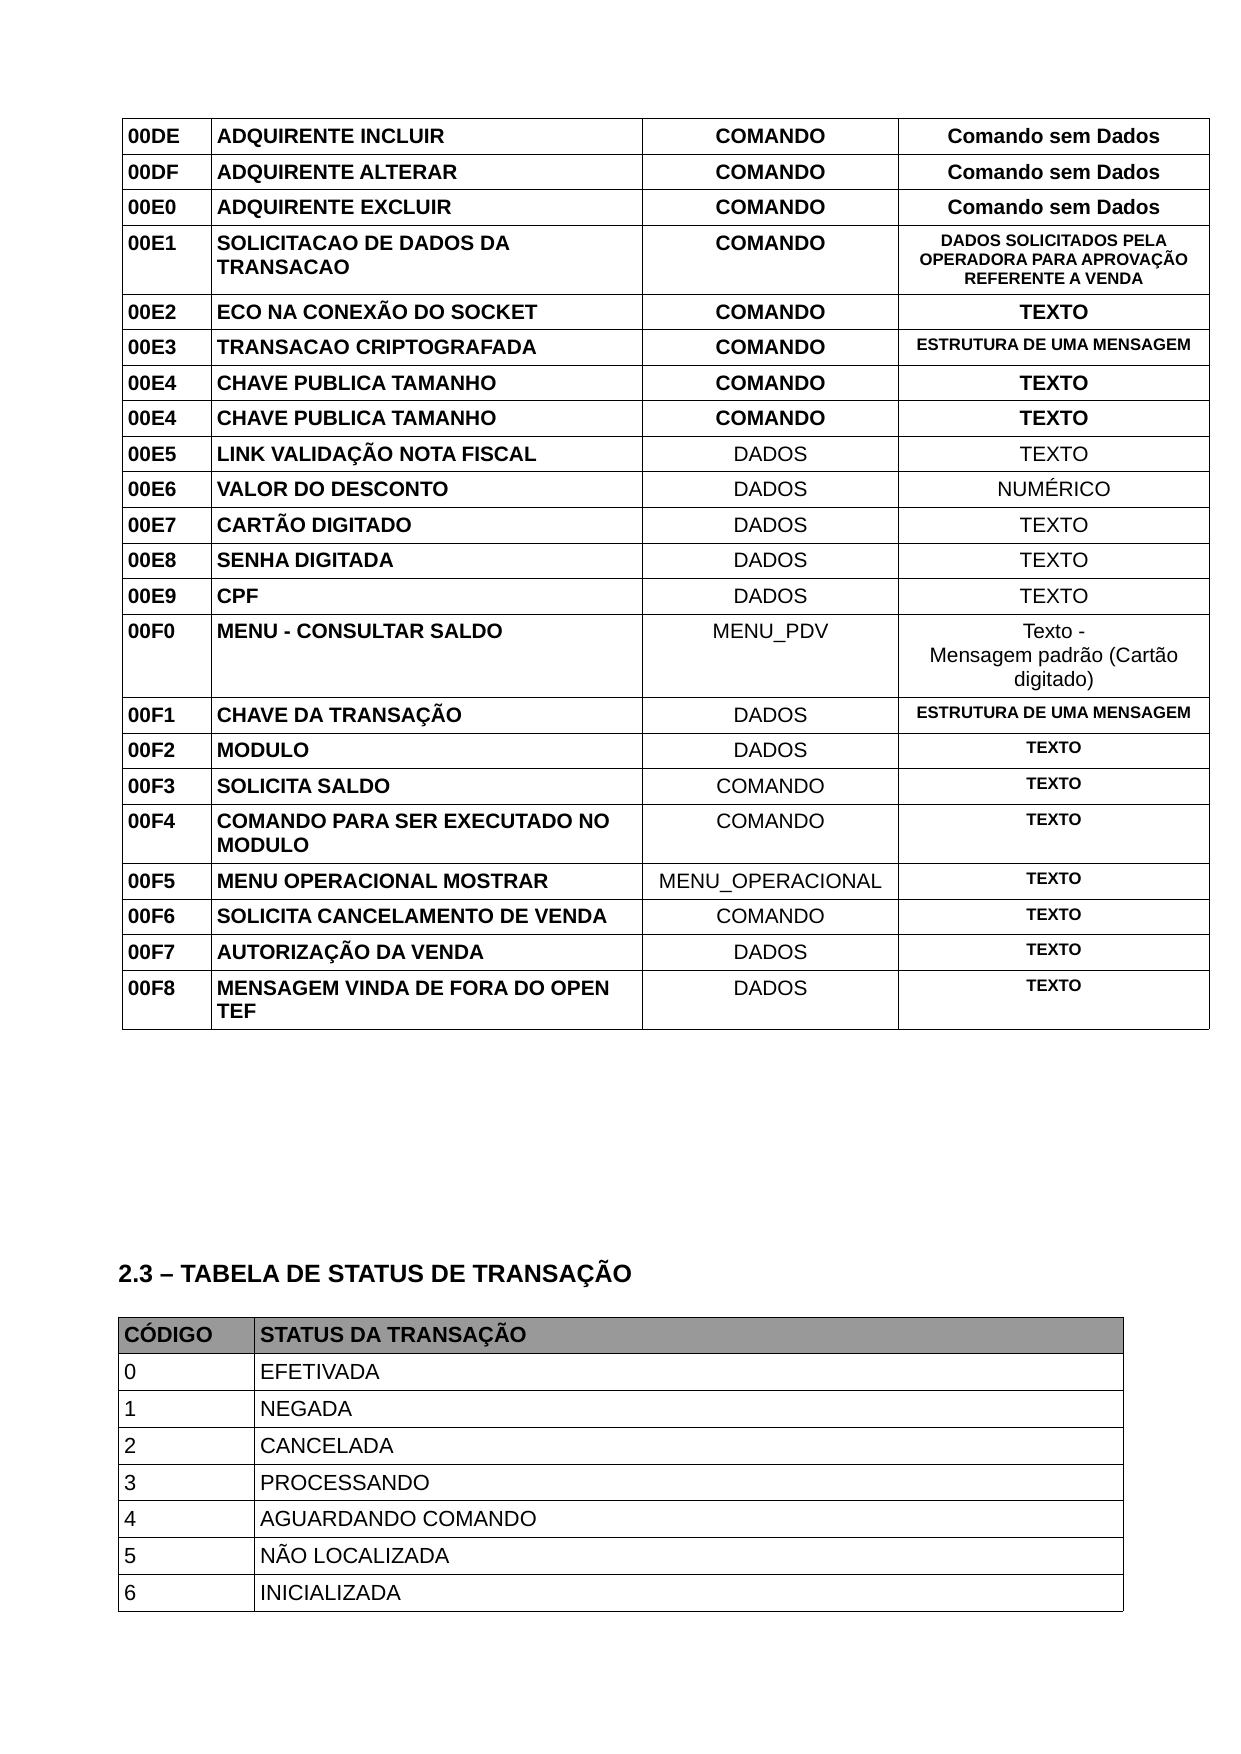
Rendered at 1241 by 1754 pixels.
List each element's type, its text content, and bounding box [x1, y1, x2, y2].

table_cell 00E8 [123, 544, 211, 578]
table_cell 00E5 [123, 437, 211, 471]
table_cell 00F0 [123, 615, 211, 697]
table_cell TEXTO [899, 437, 1209, 471]
table_cell Comando sem Dados [899, 119, 1209, 154]
table_cell TEXTO [899, 295, 1209, 329]
table_cell DADOS [643, 579, 898, 613]
table_cell TEXTO [899, 579, 1209, 613]
table_cell MENU_OPERACIONAL [643, 864, 898, 898]
table_cell MODULO [212, 734, 642, 768]
table_cell 00E0 [123, 190, 211, 225]
table_cell COMANDO [643, 805, 898, 863]
table_cell TEXTO [899, 935, 1209, 969]
table_cell CANCELADA [255, 1428, 1123, 1464]
table_cell NUMÉRICO [899, 472, 1209, 507]
table_cell DADOS [643, 508, 898, 542]
table_cell 00E7 [123, 508, 211, 542]
table_cell 00DF [123, 155, 211, 189]
table_cell MENU - CONSULTAR SALDO [212, 615, 642, 697]
table_cell 00E4 [123, 366, 211, 400]
table_cell DADOS [643, 437, 898, 471]
table_cell COMANDO [643, 226, 898, 294]
table_cell ECO NA CONEXÃO DO SOCKET [212, 295, 642, 329]
table_cell 3 [119, 1465, 254, 1500]
table_cell DADOS [643, 734, 898, 768]
table_cell 00F3 [123, 769, 211, 803]
table_cell COMANDO [643, 366, 898, 400]
table_cell TEXTO [899, 544, 1209, 578]
table_cell TEXTO [899, 734, 1209, 768]
table_cell NEGADA [255, 1391, 1123, 1427]
table_cell 00F6 [123, 900, 211, 934]
table_cell 00E2 [123, 295, 211, 329]
table_cell TEXTO [899, 769, 1209, 803]
table_cell LINK VALIDAÇÃO NOTA FISCAL [212, 437, 642, 471]
table_cell COMANDO [643, 900, 898, 934]
table_cell ESTRUTURA DE UMA MENSAGEM [899, 698, 1209, 732]
table_cell CHAVE PUBLICA TAMANHO [212, 401, 642, 436]
table_cell MENSAGEM VINDA DE FORA DO OPEN TEF [212, 971, 642, 1029]
table_cell TEXTO [899, 805, 1209, 863]
table_cell PROCESSANDO [255, 1465, 1123, 1500]
table_cell 00E9 [123, 579, 211, 613]
table_cell TEXTO [899, 508, 1209, 542]
text 2.3 – TABELA DE STATUS DE TRANSAÇÃO [118, 1259, 1122, 1288]
table_cell 1 [119, 1391, 254, 1427]
table_cell 00F8 [123, 971, 211, 1029]
table_cell DADOS [643, 698, 898, 732]
table_cell 00E6 [123, 472, 211, 507]
table_cell AGUARDANDO COMANDO [255, 1501, 1123, 1537]
table_cell MENU_PDV [643, 615, 898, 697]
table_cell TEXTO [899, 366, 1209, 400]
table_cell 2 [119, 1428, 254, 1464]
table_cell DADOS [643, 544, 898, 578]
table_cell EFETIVADA [255, 1354, 1123, 1390]
table_cell ADQUIRENTE EXCLUIR [212, 190, 642, 225]
table_cell COMANDO [643, 190, 898, 225]
table_cell 0 [119, 1354, 254, 1390]
table_cell NÃO LOCALIZADA [255, 1538, 1123, 1574]
table_cell COMANDO [643, 155, 898, 189]
table_cell ESTRUTURA DE UMA MENSAGEM [899, 330, 1209, 365]
table_cell COMANDO [643, 401, 898, 436]
table_cell DADOS SOLICITADOS PELA OPERADORA PARA APROVAÇÃO REFERENTE A VENDA [899, 226, 1209, 294]
table_cell CHAVE DA TRANSAÇÃO [212, 698, 642, 732]
table_cell Comando sem Dados [899, 190, 1209, 225]
table_cell 00F1 [123, 698, 211, 732]
table_cell COMANDO [643, 769, 898, 803]
table_cell CPF [212, 579, 642, 613]
table_cell MENU OPERACIONAL MOSTRAR [212, 864, 642, 898]
table_cell TEXTO [899, 900, 1209, 934]
table_cell 00E3 [123, 330, 211, 365]
table_cell SOLICITACAO DE DADOS DA TRANSACAO [212, 226, 642, 294]
table_cell CHAVE PUBLICA TAMANHO [212, 366, 642, 400]
table_cell COMANDO [643, 330, 898, 365]
table_cell 00DE [123, 119, 211, 154]
table_cell SOLICITA SALDO [212, 769, 642, 803]
table_header CÓDIGO [119, 1318, 254, 1353]
table_cell CARTÃO DIGITADO [212, 508, 642, 542]
table_cell Texto - Mensagem padrão (Cartão digitado) [899, 615, 1209, 697]
table_cell TEXTO [899, 971, 1209, 1029]
table_cell Comando sem Dados [899, 155, 1209, 189]
table_cell ADQUIRENTE INCLUIR [212, 119, 642, 154]
table_cell COMANDO PARA SER EXECUTADO NO MODULO [212, 805, 642, 863]
table_cell 00F2 [123, 734, 211, 768]
table_cell SOLICITA CANCELAMENTO DE VENDA [212, 900, 642, 934]
table_cell TEXTO [899, 864, 1209, 898]
table_cell TRANSACAO CRIPTOGRAFADA [212, 330, 642, 365]
table_cell DADOS [643, 935, 898, 969]
table_cell 6 [119, 1575, 254, 1611]
table_cell 00F7 [123, 935, 211, 969]
table_cell COMANDO [643, 119, 898, 154]
table_cell 00F4 [123, 805, 211, 863]
table_cell INICIALIZADA [255, 1575, 1123, 1611]
table_cell 00E4 [123, 401, 211, 436]
table_cell 00E1 [123, 226, 211, 294]
table_cell VALOR DO DESCONTO [212, 472, 642, 507]
table_cell ADQUIRENTE ALTERAR [212, 155, 642, 189]
table_header STATUS DA TRANSAÇÃO [255, 1318, 1123, 1353]
table_cell SENHA DIGITADA [212, 544, 642, 578]
table_cell 00F5 [123, 864, 211, 898]
table_cell DADOS [643, 971, 898, 1029]
table_cell TEXTO [899, 401, 1209, 436]
table_cell 4 [119, 1501, 254, 1537]
table_cell 5 [119, 1538, 254, 1574]
table_cell DADOS [643, 472, 898, 507]
table_cell COMANDO [643, 295, 898, 329]
table_cell AUTORIZAÇÃO DA VENDA [212, 935, 642, 969]
